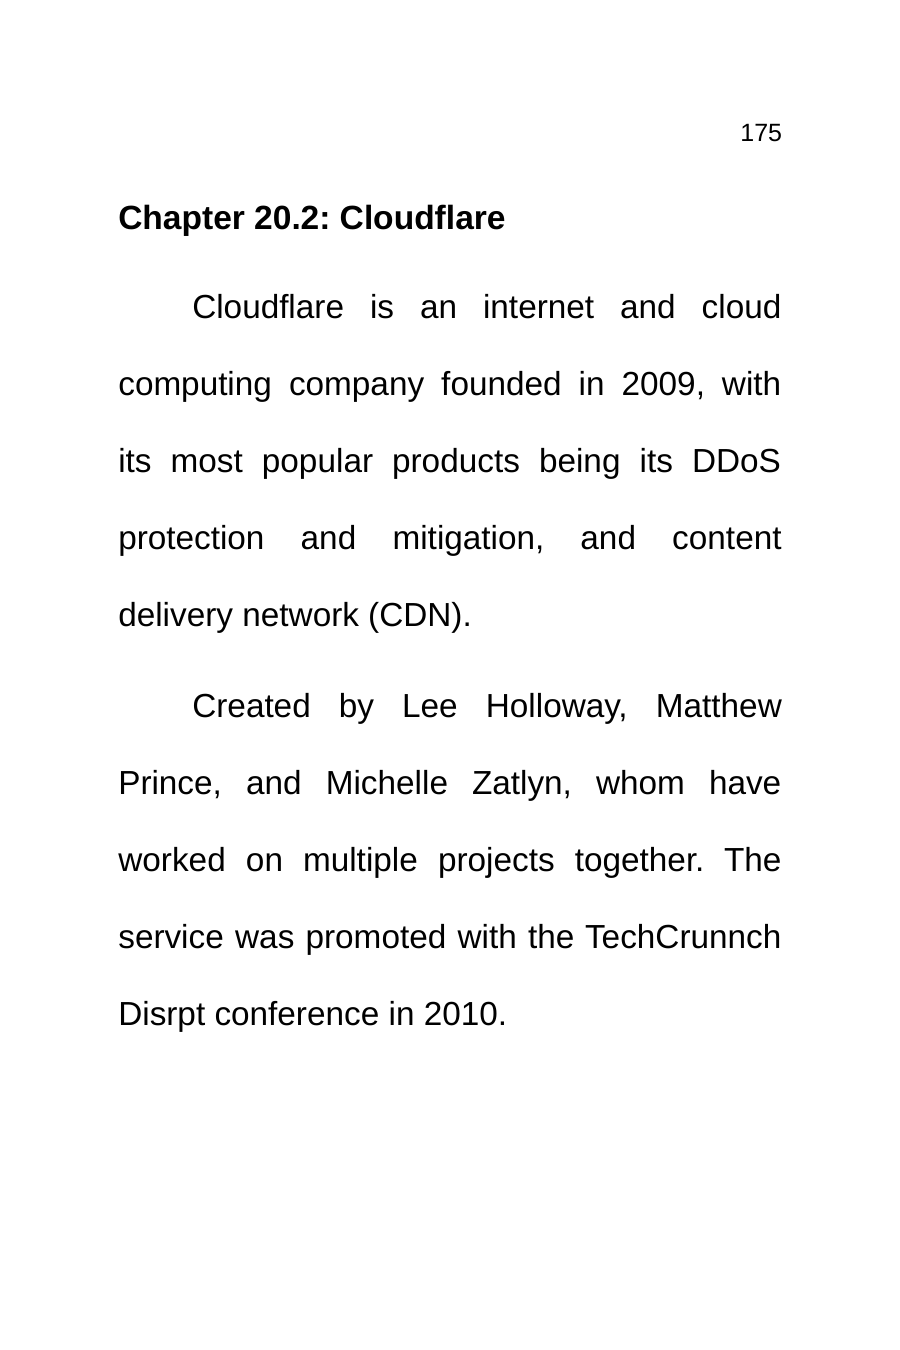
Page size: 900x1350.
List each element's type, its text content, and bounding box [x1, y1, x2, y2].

subtitle Chapter 20.2: Cloudflare [118, 198, 782, 236]
text Cloudflare is an internet and cloud computing company founded in 2009, with its most popular products being its DDoS protection and mitigation, and content delivery network (CDN). [118, 287, 782, 633]
text Created by Lee Holloway, Matthew Prince, and Michelle Zatlyn, whom have worked on multiple projects together. The service was promoted with the TechCrunnch Disrpt conference in 2010. [118, 686, 782, 1032]
